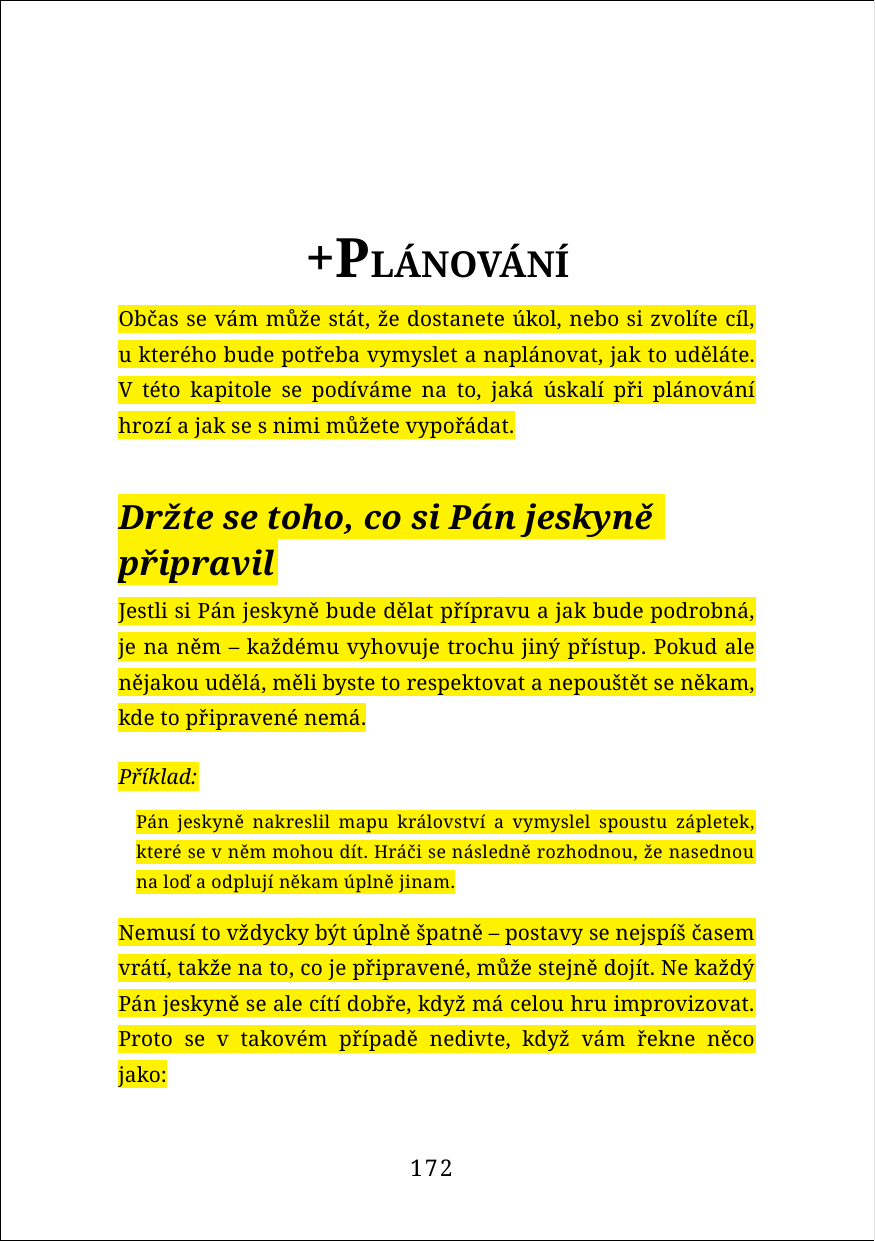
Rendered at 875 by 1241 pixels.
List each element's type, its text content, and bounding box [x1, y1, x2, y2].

subtitle +Plánování [118, 219, 756, 293]
text Pán jeskyně nakreslil mapu království a vymyslel spoustu zápletek, které se v něm mohou dít. Hráči se následně rozhodnou, že nasednou na loď a odplují někam úplně jinam. [136, 809, 756, 894]
text Nemusí to vždycky být úplně špatně – postavy se nejspíš časem vrátí, takže na to, co je připravené, může stejně dojít. Ne každý Pán jeskyně se ale cítí dobře, když má celou hru improvizovat. Proto se v takovém případě nedivte, když vám řekne něco jako: [118, 918, 756, 1088]
text Jestli si Pán jeskyně bude dělat přípravu a jak bude podrobná, je na něm – každému vyhovuje trochu jiný přístup. Pokud ale nějakou udělá, měli byste to respektovat a nepouštět se někam, kde to připravené nemá. [118, 597, 756, 732]
subtitle Držte se toho, co si Pán jeskyně připravil [118, 494, 756, 585]
text Příklad: [118, 762, 756, 791]
text Občas se vám může stát, že dostanete úkol, nebo si zvolíte cíl, u kterého bude potřeba vymyslet a naplánovat, jak to uděláte. V této kapitole se podíváme na to, jaká úskalí při plánování hrozí a jak se s nimi můžete vypořádat. [118, 304, 756, 439]
